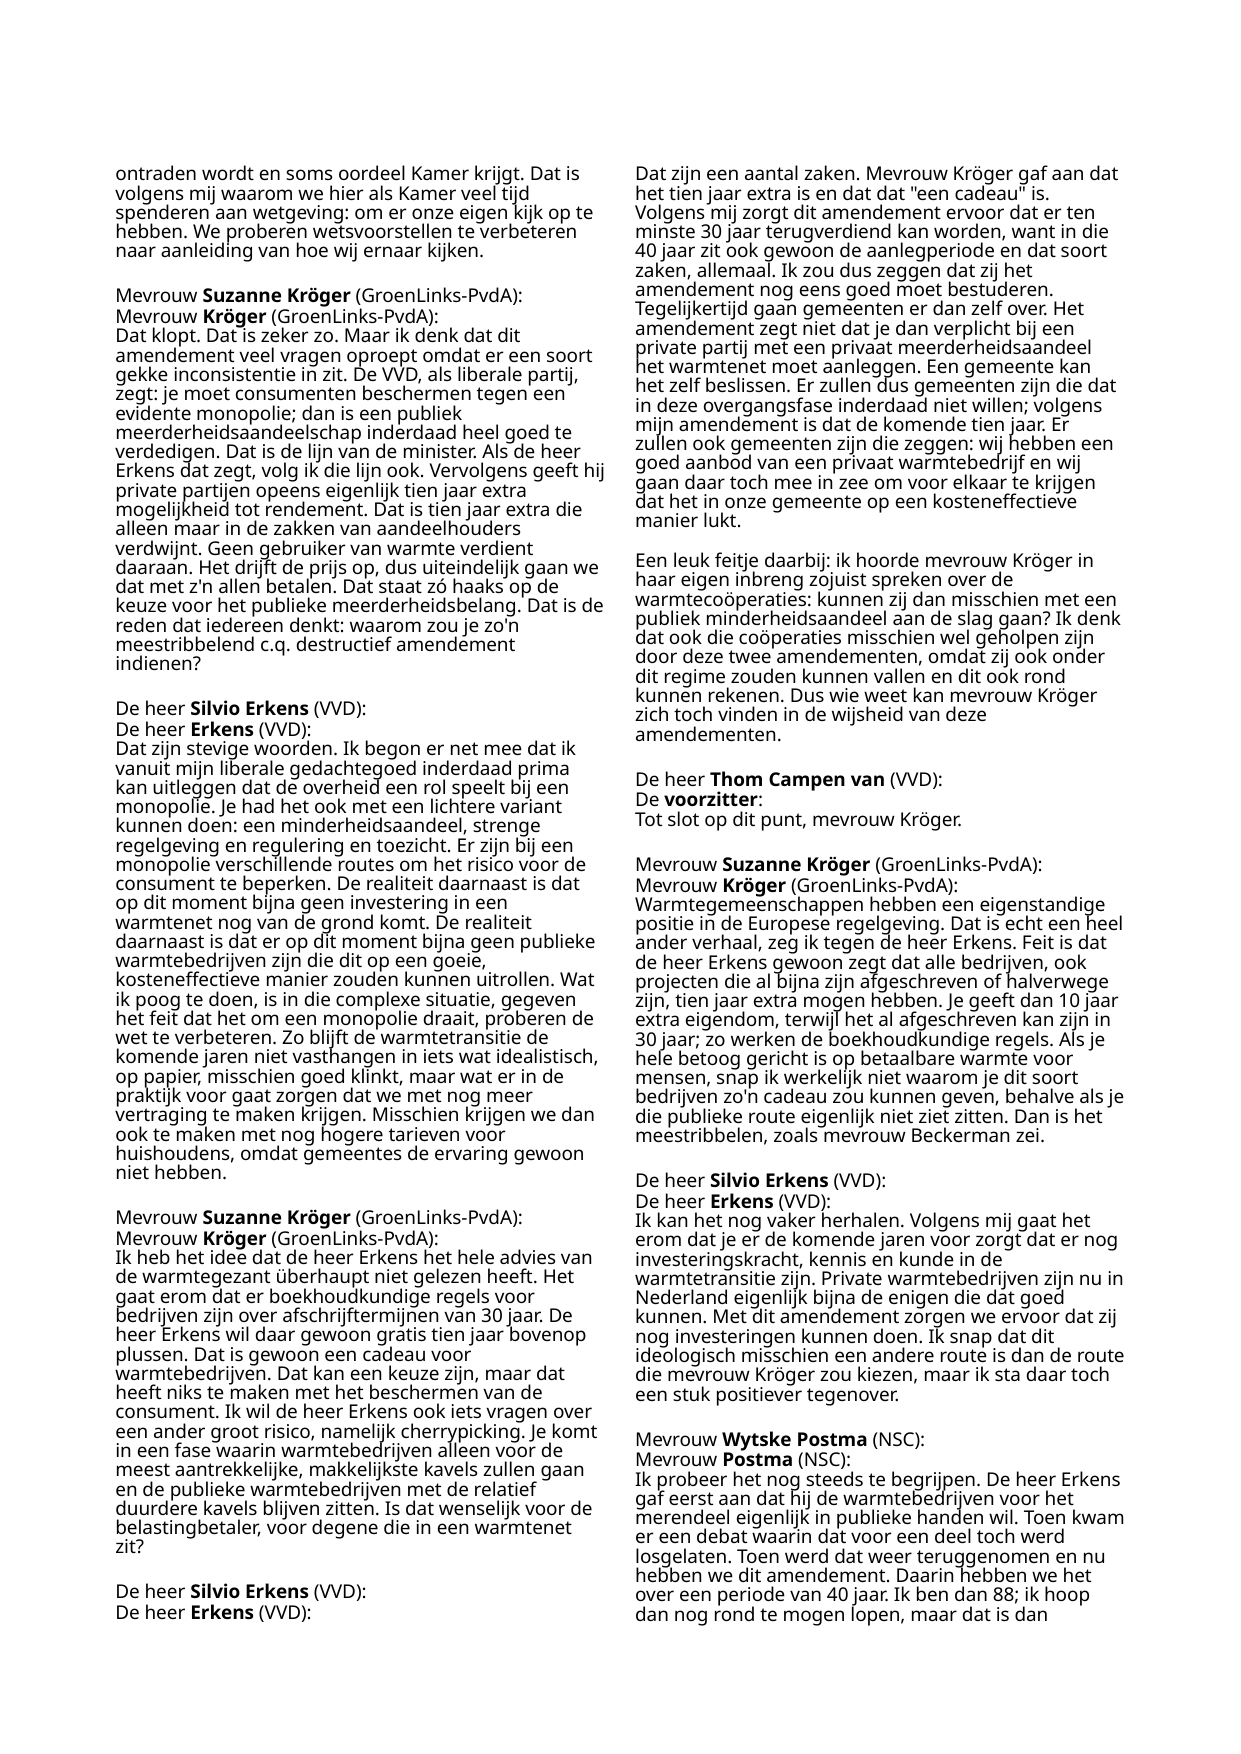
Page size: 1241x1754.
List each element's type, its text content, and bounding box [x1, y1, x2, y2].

text De heer Silvio Erkens (VVD): [635, 1167, 1125, 1193]
text Ik probeer het nog steeds te begrijpen. De heer Erkens gaf eerst aan dat hij de warmtebedrijven voor het merendeel eigenlijk in publieke handen wil. Toen kwam er een debat waarin dat voor een deel toch werd losgelaten. Toen werd dat weer teruggenomen en nu hebben we dit amendement. Daarin hebben we het over een periode van 40 jaar. Ik ben dan 88; ik hoop dan nog rond te mogen lopen, maar dat is dan [635, 1471, 1125, 1625]
text Ik heb het idee dat de heer Erkens het hele advies van de warmtegezant überhaupt niet gelezen heeft. Het gaat erom dat er boekhoudkundige regels voor bedrijven zijn over afschrijftermijnen van 30 jaar. De heer Erkens wil daar gewoon gratis tien jaar bovenop plussen. Dat is gewoon een cadeau voor warmtebedrijven. Dat kan een keuze zijn, maar dat heeft niks te maken met het beschermen van de consument. Ik wil de heer Erkens ook iets vragen over een ander groot risico, namelijk cherrypicking. Je komt in een fase waarin warmtebedrijven alleen voor de meest aantrekkelijke, makkelijkste kavels zullen gaan en de publieke warmtebedrijven met de relatief duurdere kavels blijven zitten. Is dat wenselijk voor de belastingbetaler, voor degene die in een warmtenet zit? [115, 1249, 605, 1558]
text Tot slot op dit punt, mevrouw Kröger. [635, 811, 1125, 830]
text Mevrouw Kröger (GroenLinks-PvdA): [115, 308, 605, 327]
text De heer Erkens (VVD): [115, 1604, 605, 1623]
text De heer Erkens (VVD): [115, 721, 605, 740]
text Mevrouw Suzanne Kröger (GroenLinks-PvdA): [115, 282, 605, 308]
text Dat zijn een aantal zaken. Mevrouw Kröger gaf aan dat het tien jaar extra is en dat dat "een cadeau" is. Volgens mij zorgt dit amendement ervoor dat er ten minste 30 jaar terugverdiend kan worden, want in die 40 jaar zit ook gewoon de aanlegperiode en dat soort zaken, allemaal. Ik zou dus zeggen dat zij het amendement nog eens goed moet bestuderen. Tegelijkertijd gaan gemeenten er dan zelf over. Het amendement zegt niet dat je dan verplicht bij een private partij met een privaat meerderheidsaandeel het warmtenet moet aanleggen. Een gemeente kan het zelf beslissen. Er zullen dus gemeenten zijn die dat in deze overgangsfase inderdaad niet willen; volgens mijn amendement is dat de komende tien jaar. Er zullen ook gemeenten zijn die zeggen: wij hebben een goed aanbod van een privaat warmtebedrijf en wij gaan daar toch mee in zee om voor elkaar te krijgen dat het in onze gemeente op een kosteneffectieve manier lukt. [635, 165, 1125, 531]
text De voorzitter: [635, 791, 1125, 811]
text De heer Thom Campen van (VVD): [635, 766, 1125, 791]
text De heer Silvio Erkens (VVD): [115, 695, 605, 721]
text Mevrouw Suzanne Kröger (GroenLinks-PvdA): [115, 1204, 605, 1230]
text De heer Silvio Erkens (VVD): [115, 1578, 605, 1604]
text Mevrouw Suzanne Kröger (GroenLinks-PvdA): [635, 851, 1125, 877]
text De heer Erkens (VVD): [635, 1193, 1125, 1212]
text Mevrouw Kröger (GroenLinks-PvdA): [115, 1230, 605, 1249]
text ontraden wordt en soms oordeel Kamer krijgt. Dat is volgens mij waarom we hier als Kamer veel tijd spenderen aan wetgeving: om er onze eigen kijk op te hebben. We proberen wetsvoorstellen te verbeteren naar aanleiding van hoe wij ernaar kijken. [115, 165, 605, 262]
text Mevrouw Postma (NSC): [635, 1451, 1125, 1471]
text Ik kan het nog vaker herhalen. Volgens mij gaat het erom dat je er de komende jaren voor zorgt dat er nog investeringskracht, kennis en kunde in de warmtetransitie zijn. Private warmtebedrijven zijn nu in Nederland eigenlijk bijna de enigen die dat goed kunnen. Met dit amendement zorgen we ervoor dat zij nog investeringen kunnen doen. Ik snap dat dit ideologisch misschien een andere route is dan de route die mevrouw Kröger zou kiezen, maar ik sta daar toch een stuk positiever tegenover. [635, 1212, 1125, 1405]
text Mevrouw Kröger (GroenLinks-PvdA): [635, 877, 1125, 896]
text Warmtegemeenschappen hebben een eigenstandige positie in de Europese regelgeving. Dat is echt een heel ander verhaal, zeg ik tegen de heer Erkens. Feit is dat de heer Erkens gewoon zegt dat alle bedrijven, ook projecten die al bijna zijn afgeschreven of halverwege zijn, tien jaar extra mogen hebben. Je geeft dan 10 jaar extra eigendom, terwijl het al afgeschreven kan zijn in 30 jaar; zo werken de boekhoudkundige regels. Als je hele betoog gericht is op betaalbare warmte voor mensen, snap ik werkelijk niet waarom je dit soort bedrijven zo'n cadeau zou kunnen geven, behalve als je die publieke route eigenlijk niet ziet zitten. Dan is het meestribbelen, zoals mevrouw Beckerman zei. [635, 896, 1125, 1146]
text Dat klopt. Dat is zeker zo. Maar ik denk dat dit amendement veel vragen oproept omdat er een soort gekke inconsistentie in zit. De VVD, als liberale partij, zegt: je moet consumenten beschermen tegen een evidente monopolie; dan is een publiek meerderheidsaandeelschap inderdaad heel goed te verdedigen. Dat is de lijn van de minister. Als de heer Erkens dat zegt, volg ik die lijn ook. Vervolgens geeft hij private partijen opeens eigenlijk tien jaar extra mogelijkheid tot rendement. Dat is tien jaar extra die alleen maar in de zakken van aandeelhouders verdwijnt. Geen gebruiker van warmte verdient daaraan. Het drijft de prijs op, dus uiteindelijk gaan we dat met z'n allen betalen. Dat staat zó haaks op de keuze voor het publieke meerderheidsbelang. Dat is de reden dat iedereen denkt: waarom zou je zo'n meestribbelend c.q. destructief amendement indienen? [115, 327, 605, 674]
text Mevrouw Wytske Postma (NSC): [635, 1426, 1125, 1451]
text Een leuk feitje daarbij: ik hoorde mevrouw Kröger in haar eigen inbreng zojuist spreken over de warmtecoöperaties: kunnen zij dan misschien met een publiek minderheidsaandeel aan de slag gaan? Ik denk dat ook die coöperaties misschien wel geholpen zijn door deze twee amendementen, omdat zij ook onder dit regime zouden kunnen vallen en dit ook rond kunnen rekenen. Dus wie weet kan mevrouw Kröger zich toch vinden in de wijsheid van deze amendementen. [635, 552, 1125, 745]
text Dat zijn stevige woorden. Ik begon er net mee dat ik vanuit mijn liberale gedachtegoed inderdaad prima kan uitleggen dat de overheid een rol speelt bij een monopolie. Je had het ook met een lichtere variant kunnen doen: een minderheidsaandeel, strenge regelgeving en regulering en toezicht. Er zijn bij een monopolie verschillende routes om het risico voor de consument te beperken. De realiteit daarnaast is dat op dit moment bijna geen investering in een warmtenet nog van de grond komt. De realiteit daarnaast is dat er op dit moment bijna geen publieke warmtebedrijven zijn die dit op een goeie, kosteneffectieve manier zouden kunnen uitrollen. Wat ik poog te doen, is in die complexe situatie, gegeven het feit dat het om een monopolie draait, proberen de wet te verbeteren. Zo blijft de warmtetransitie de komende jaren niet vasthangen in iets wat idealistisch, op papier, misschien goed klinkt, maar wat er in de praktijk voor gaat zorgen dat we met nog meer vertraging te maken krijgen. Misschien krijgen we dan ook te maken met nog hogere tarieven voor huishoudens, omdat gemeentes de ervaring gewoon niet hebben. [115, 740, 605, 1183]
